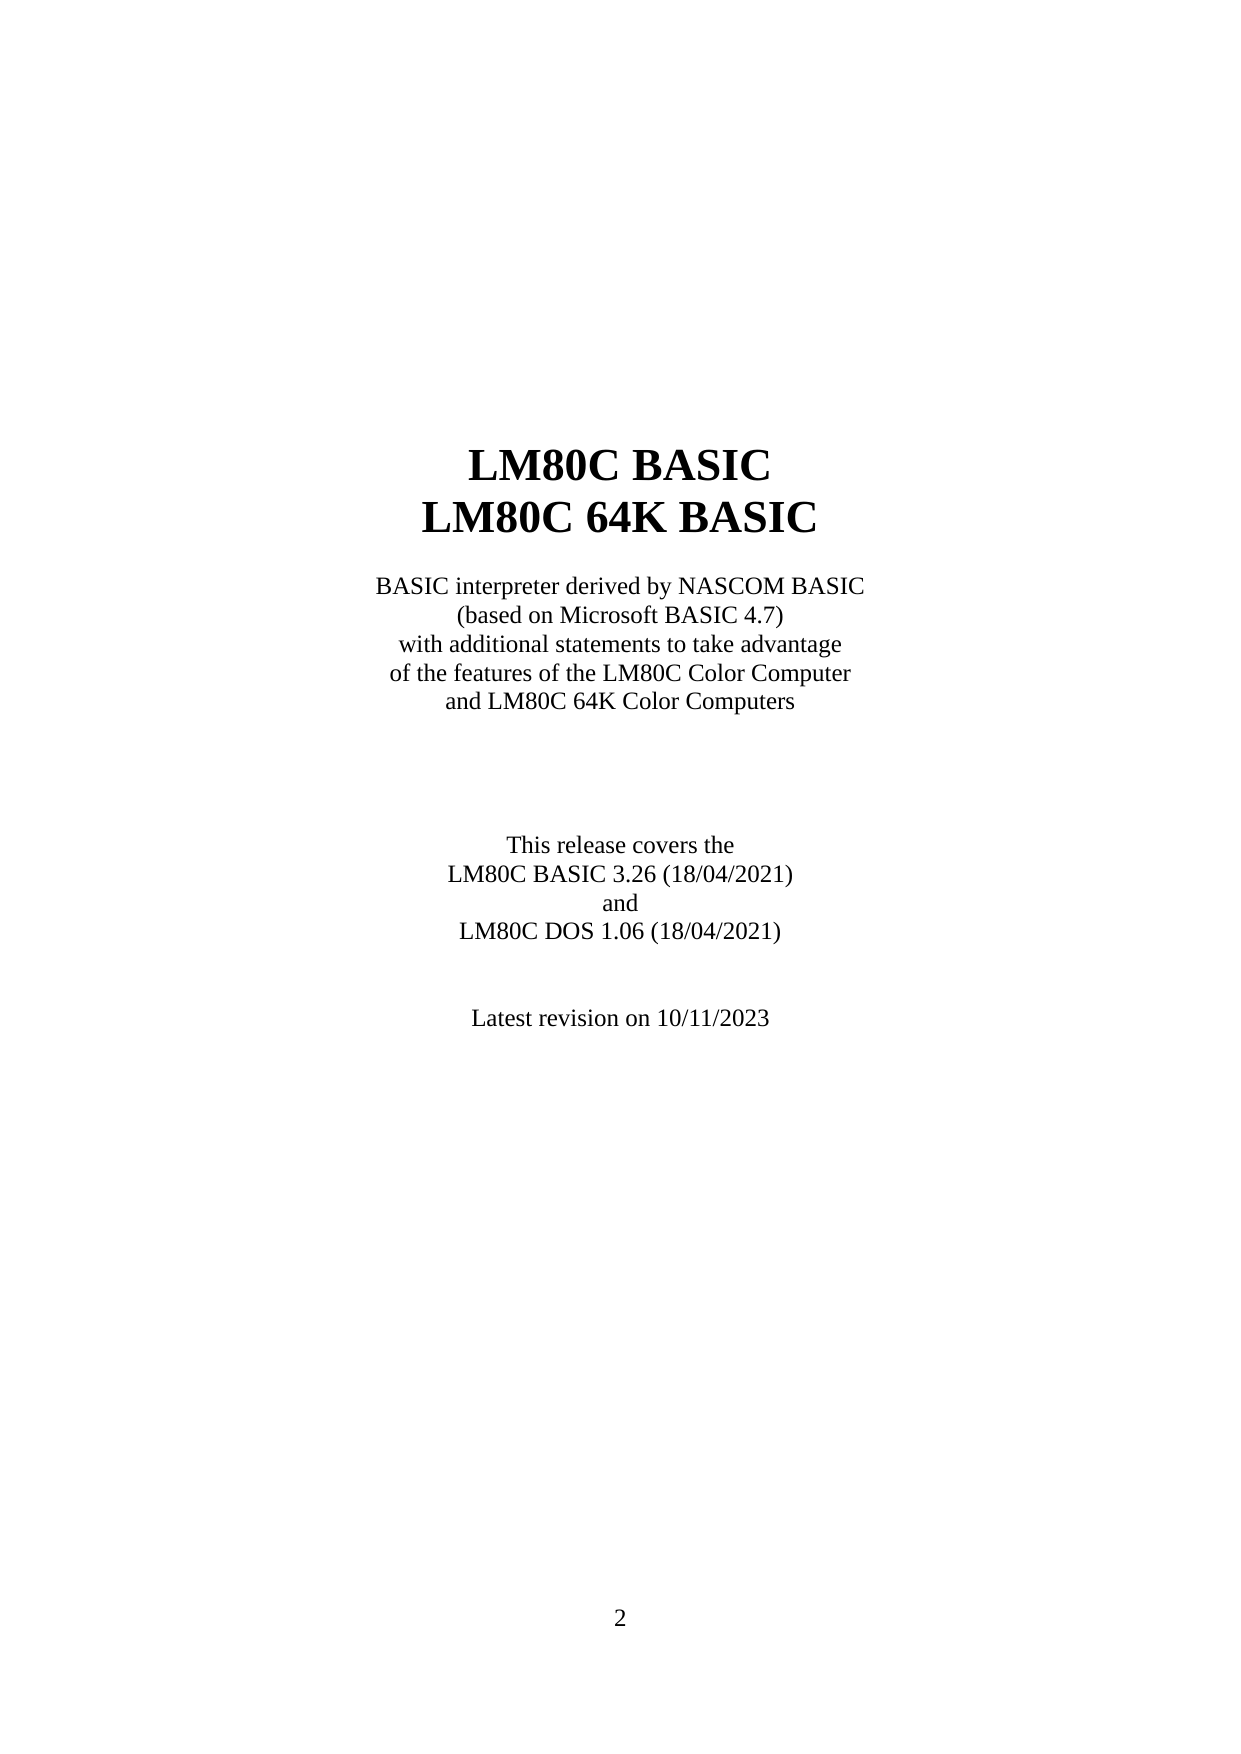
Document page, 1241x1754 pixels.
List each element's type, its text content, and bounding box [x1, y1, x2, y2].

text with additional statements to take advantage [121, 629, 1119, 658]
text of the features of the LM80C Color Computer [121, 658, 1119, 686]
text LM80C BASIC 3.26 (18/04/2021) [121, 859, 1119, 888]
text This release covers the [121, 830, 1119, 859]
text and [121, 888, 1119, 916]
text LM80C 64K BASIC [121, 490, 1119, 543]
text LM80C BASIC [121, 437, 1119, 490]
text and LM80C 64K Color Computers [121, 686, 1119, 715]
text (based on Microsoft BASIC 4.7) [121, 600, 1119, 629]
text BASIC interpreter derived by NASCOM BASIC [121, 571, 1119, 600]
text LM80C DOS 1.06 (18/04/2021) [121, 916, 1119, 945]
text Latest revision on 10/11/2023 [121, 1003, 1119, 1031]
